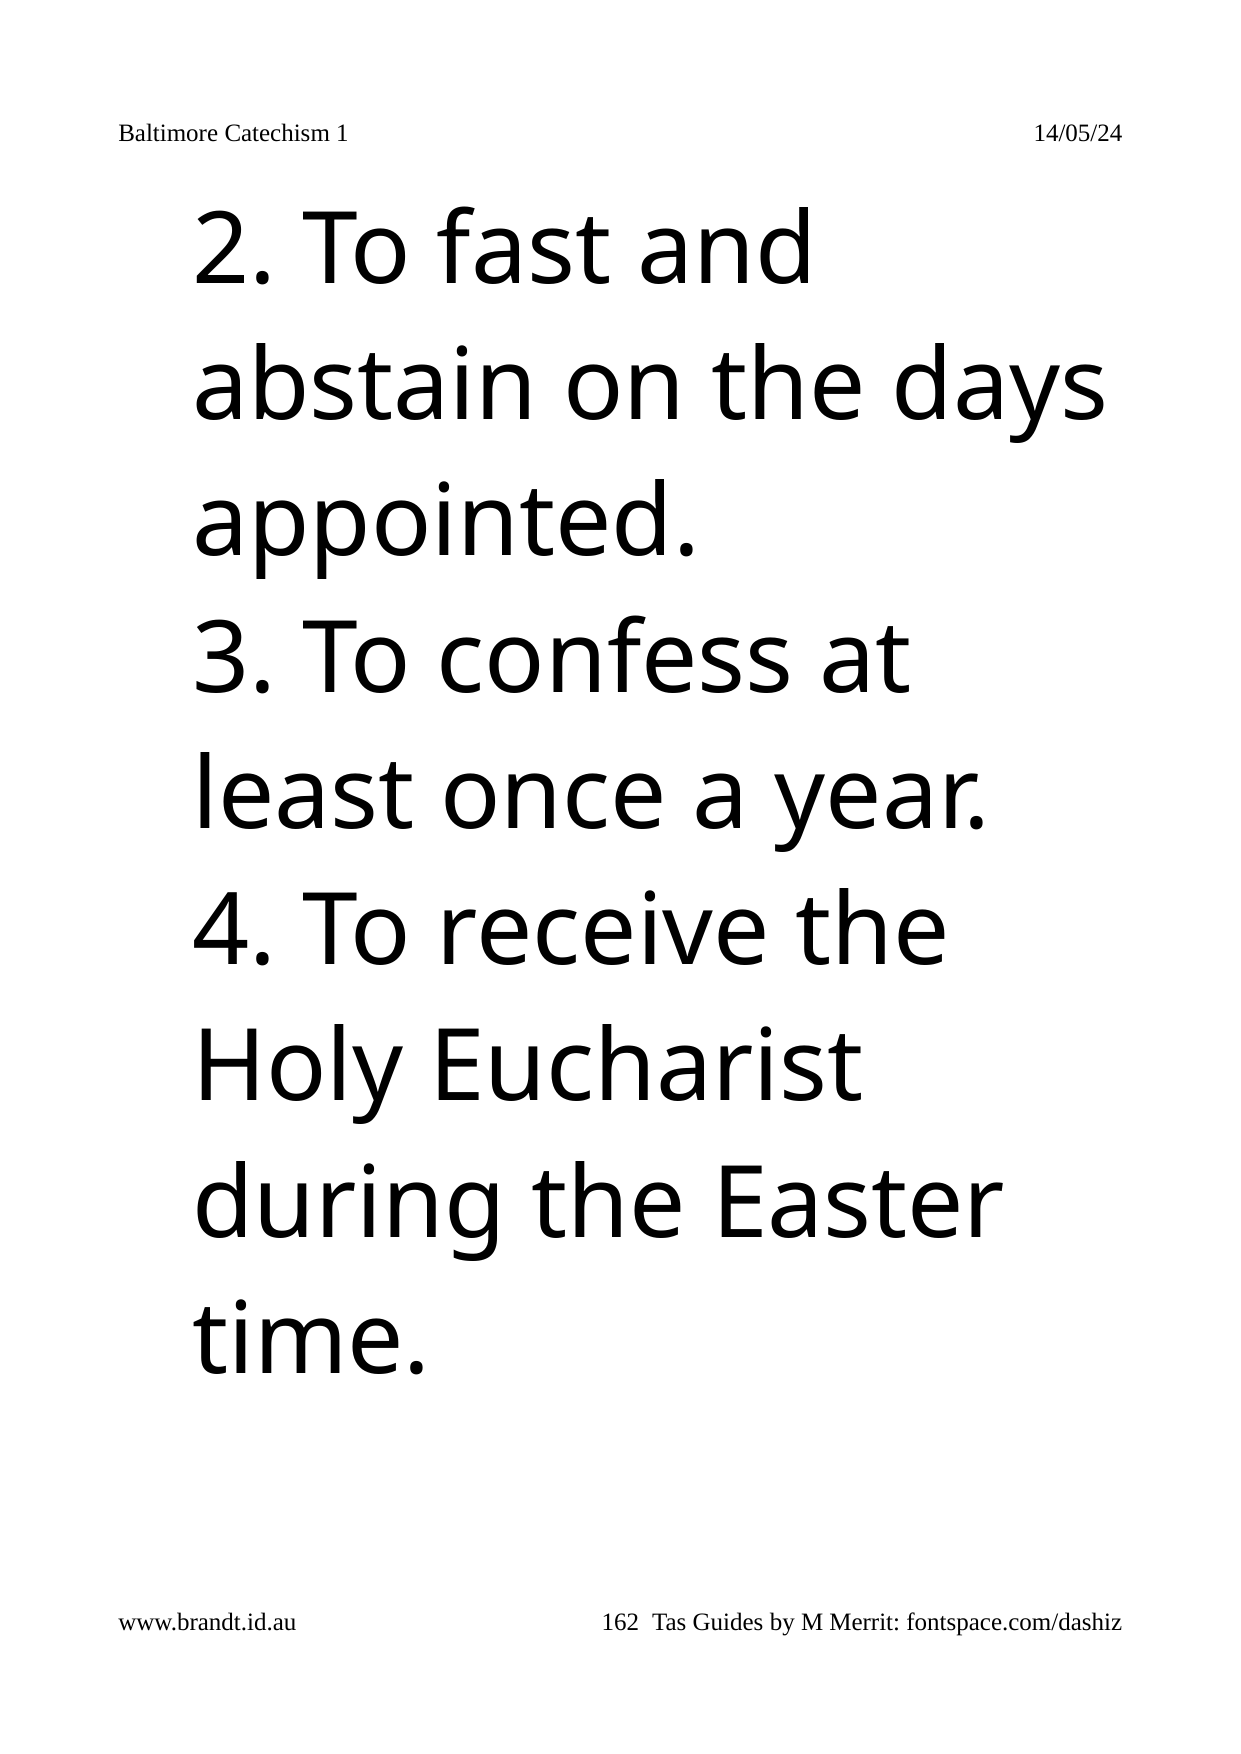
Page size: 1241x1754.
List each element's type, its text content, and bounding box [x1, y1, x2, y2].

text 3. To confess at least once a year. [192, 585, 1122, 858]
text 2. To fast and abstain on the days appointed. [192, 176, 1122, 585]
text 4. To receive the Holy Eucharist during the Easter time. [192, 858, 1122, 1403]
